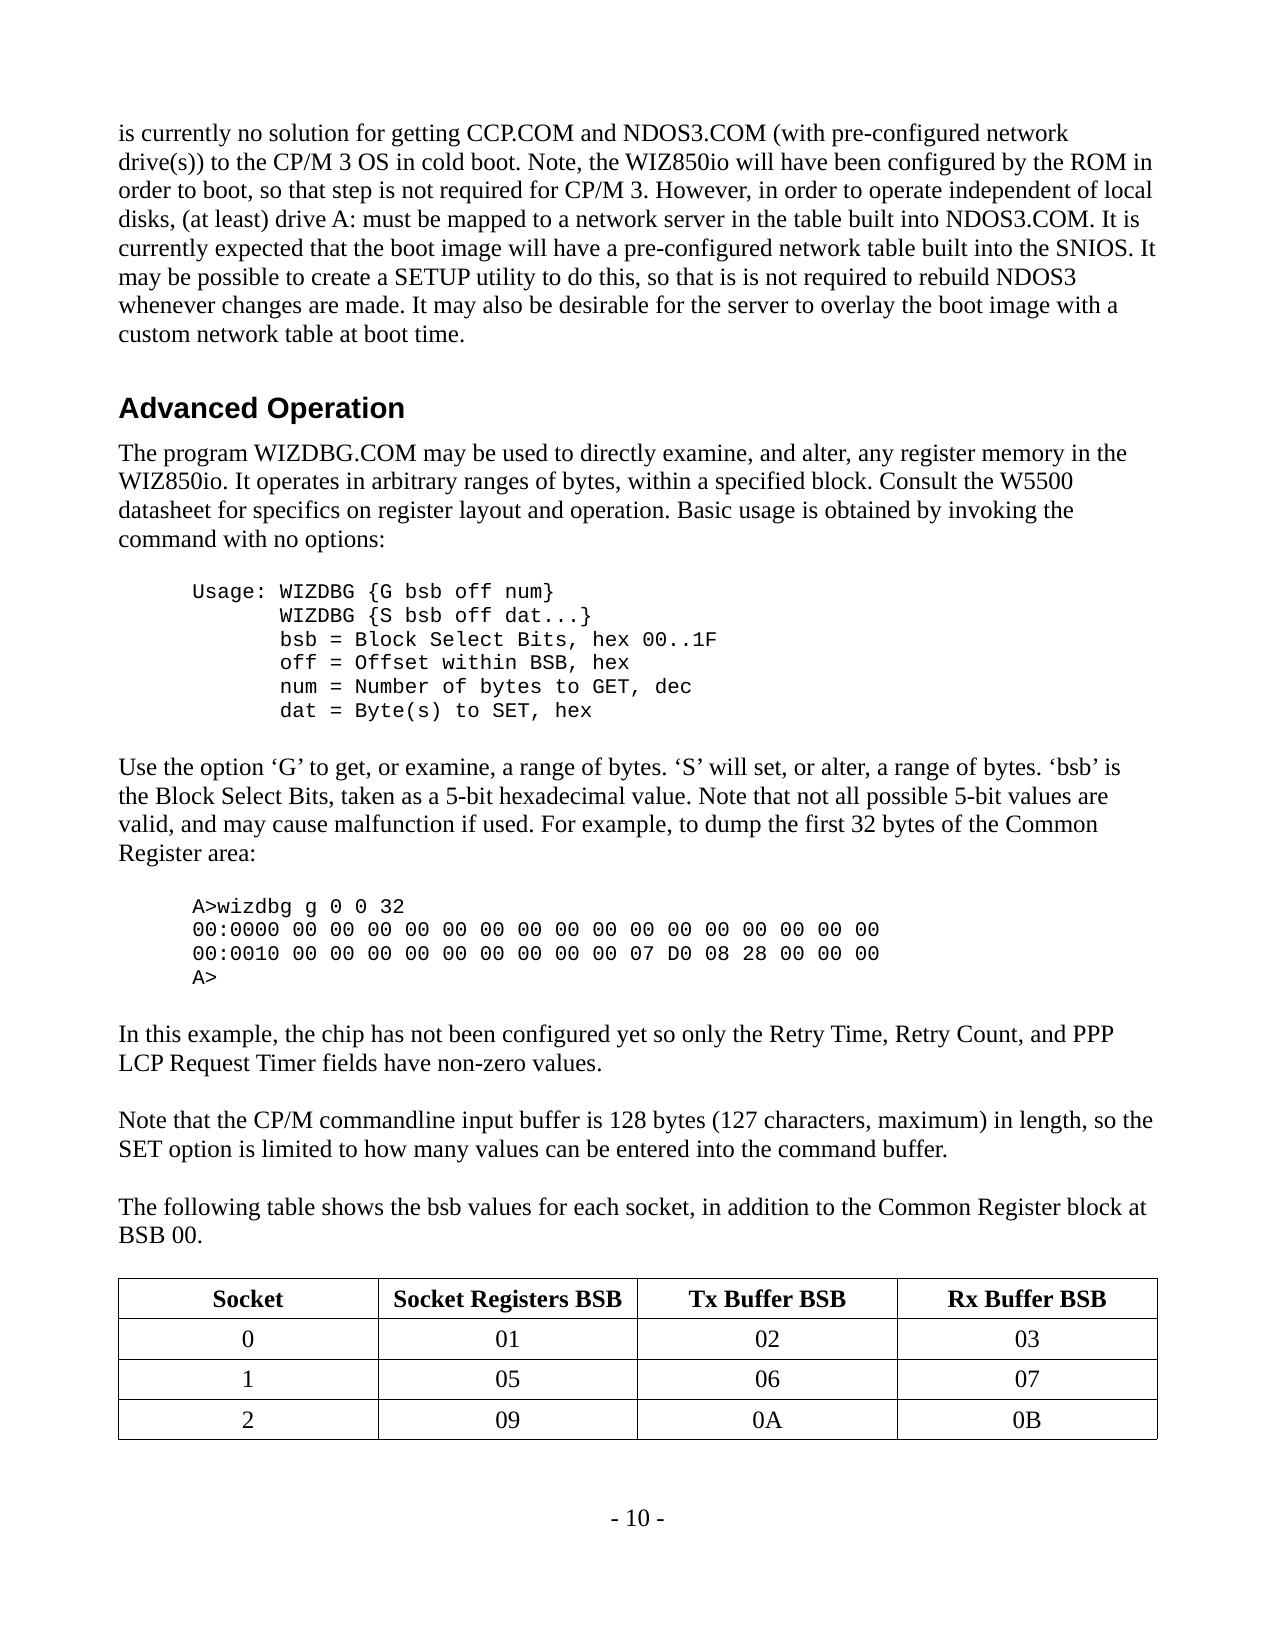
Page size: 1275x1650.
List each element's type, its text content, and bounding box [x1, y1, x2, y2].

text Use the option ‘G’ to get, or examine, a range of bytes. ‘S’ will set, or alter, a range of bytes. ‘bsb’ is the Block Select Bits, taken as a 5-bit hexadecimal value. Note that not all possible 5-bit values are valid, and may cause malfunction if used. For example, to dump the first 32 bytes of the Common Register area: [118, 752, 1157, 867]
table_cell 05 [379, 1360, 637, 1399]
table_header Socket Registers BSB [379, 1279, 637, 1318]
text num = Number of bytes to GET, dec [192, 676, 1157, 700]
subtitle Advanced Operation [118, 391, 1157, 425]
table_cell 0 [119, 1319, 378, 1358]
text The program WIZDBG.COM may be used to directly examine, and alter, any register memory in the WIZ850io. It operates in arbitrary ranges of bytes, within a specified block. Consult the W5500 datasheet for specifics on register layout and operation. Basic usage is obtained by invoking the command with no options: [118, 438, 1157, 553]
text In this example, the chip has not been configured yet so only the Retry Time, Retry Count, and PPP LCP Request Timer fields have non-zero values. [118, 1019, 1157, 1077]
table_cell 01 [379, 1319, 637, 1358]
text 00:0000 00 00 00 00 00 00 00 00 00 00 00 00 00 00 00 00 [192, 919, 1157, 943]
text The following table shows the bsb values for each socket, in addition to the Common Register block at BSB 00. [118, 1192, 1157, 1249]
table_cell 02 [638, 1319, 897, 1358]
table_cell 06 [638, 1360, 897, 1399]
table_header Rx Buffer BSB [898, 1279, 1157, 1318]
table_cell 2 [119, 1400, 378, 1439]
text 00:0010 00 00 00 00 00 00 00 00 00 07 D0 08 28 00 00 00 [192, 943, 1157, 967]
table_cell 03 [898, 1319, 1157, 1358]
table_cell 09 [379, 1400, 637, 1439]
text Note that the CP/M commandline input buffer is 128 bytes (127 characters, maximum) in length, so the SET option is limited to how many values can be entered into the command buffer. [118, 1105, 1157, 1163]
text dat = Byte(s) to SET, hex [192, 700, 1157, 723]
text bsb = Block Select Bits, hex 00..1F [192, 629, 1157, 652]
table_header Socket [119, 1279, 378, 1318]
table_cell 0B [898, 1400, 1157, 1439]
table_cell 07 [898, 1360, 1157, 1399]
table_header Tx Buffer BSB [638, 1279, 897, 1318]
text WIZDBG {S bsb off dat...} [192, 605, 1157, 629]
text A>wizdbg g 0 0 32 [192, 896, 1157, 919]
text A> [192, 967, 1157, 990]
table_cell 1 [119, 1360, 378, 1399]
text is currently no solution for getting CCP.COM and NDOS3.COM (with pre-configured network drive(s)) to the CP/M 3 OS in cold boot. Note, the WIZ850io will have been configured by the ROM in order to boot, so that step is not required for CP/M 3. However, in order to operate independent of local disks, (at least) drive A: must be mapped to a network server in the table built into NDOS3.COM. It is currently expected that the boot image will have a pre-configured network table built into the SNIOS. It may be possible to create a SETUP utility to do this, so that is is not required to rebuild NDOS3 whenever changes are made. It may also be desirable for the server to overlay the boot image with a custom network table at boot time. [118, 118, 1157, 348]
text Usage: WIZDBG {G bsb off num} [192, 581, 1157, 605]
text off = Offset within BSB, hex [192, 652, 1157, 676]
table_cell 0A [638, 1400, 897, 1439]
